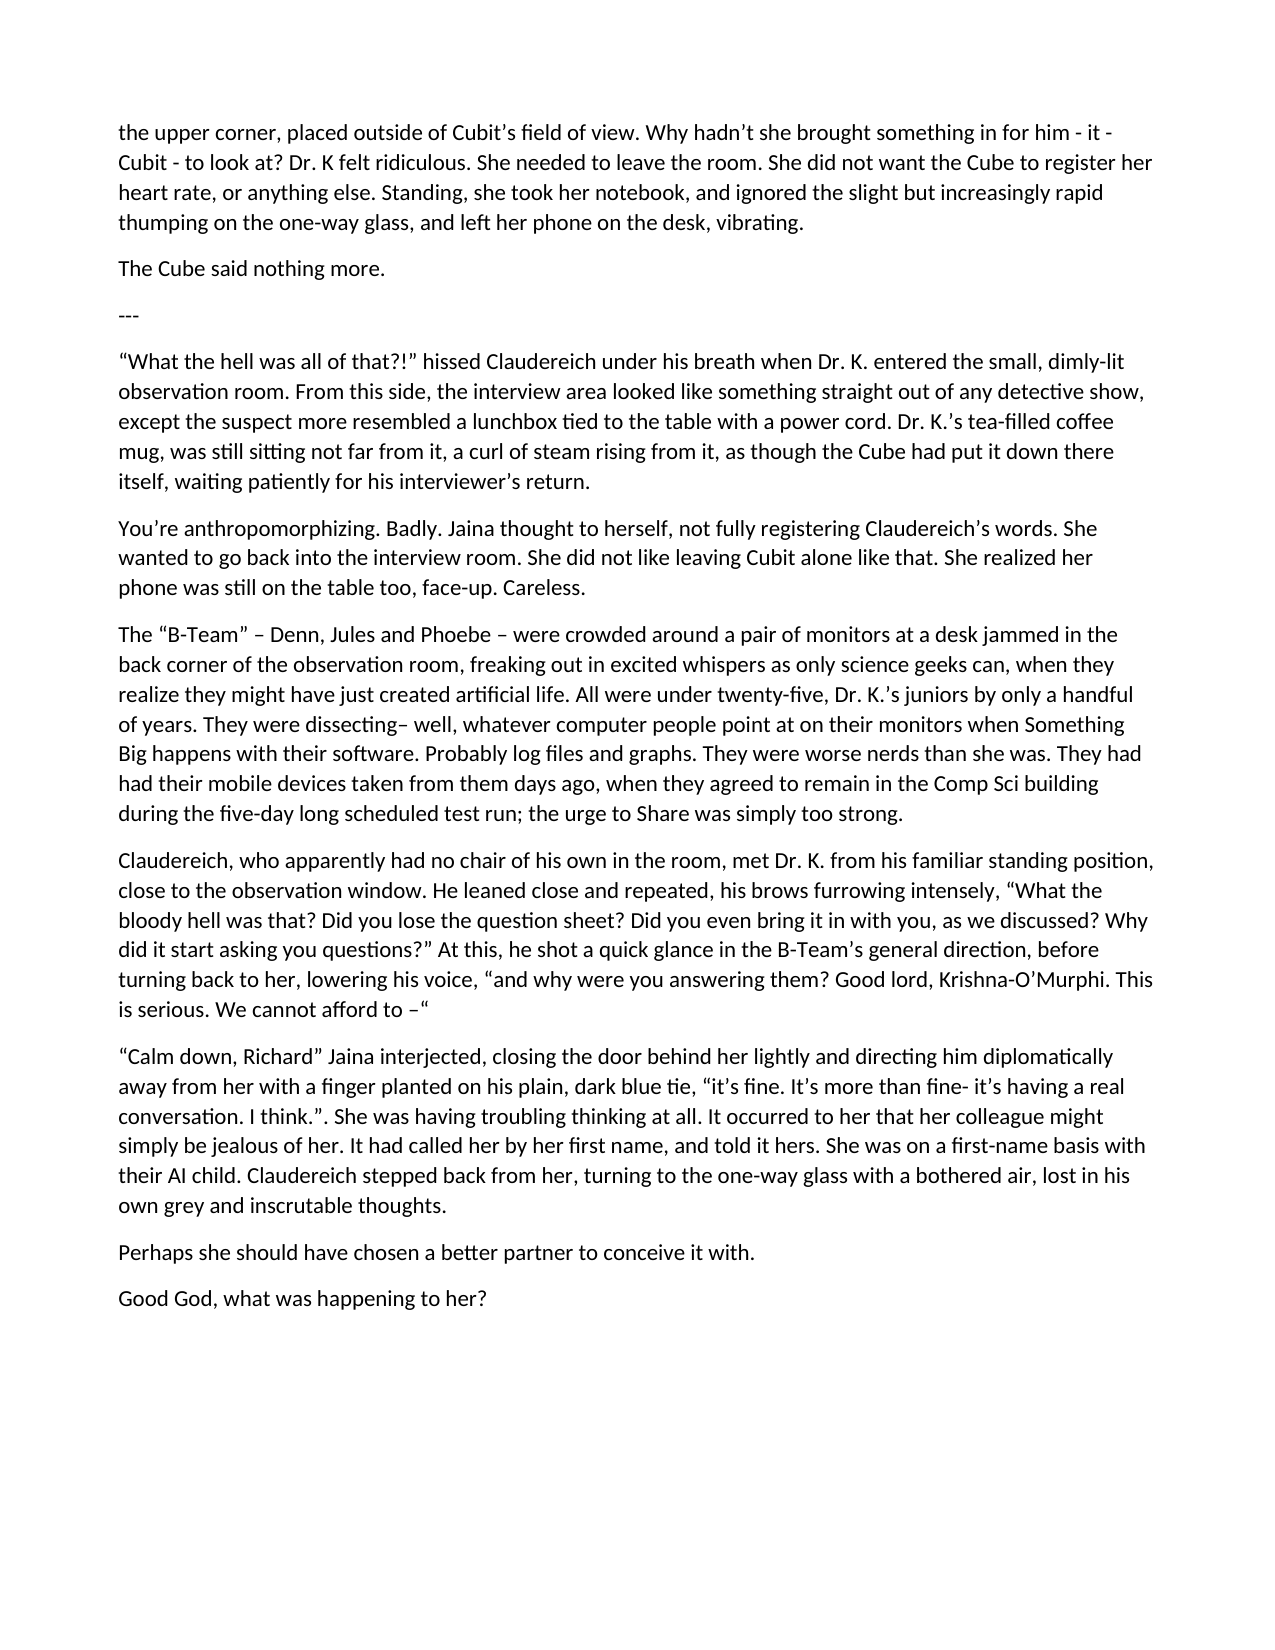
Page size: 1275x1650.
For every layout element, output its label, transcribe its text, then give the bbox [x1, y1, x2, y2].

text the upper corner, placed outside of Cubit’s field of view. Why hadn’t she brought something in for him - it - Cubit - to look at? Dr. K felt ridiculous. She needed to leave the room. She did not want the Cube to register her heart rate, or anything else. Standing, she took her notebook, and ignored the slight but increasingly rapid thumping on the one-way glass, and left her phone on the desk, vibrating. [118, 118, 1157, 236]
text Claudereich, who apparently had no chair of his own in the room, met Dr. K. from his familiar standing position, close to the observation window. He leaned close and repeated, his brows furrowing intensely, “What the bloody hell was that? Did you lose the question sheet? Did you even bring it in with you, as we discussed? Why did it start asking you questions?” At this, he shot a quick glance in the B-Team’s general direction, before turning back to her, lowering his voice, “and why were you answering them? Good lord, Krishna-O’Murphi. This is serious. We cannot afford to –“ [118, 846, 1157, 1023]
text You’re anthropomorphizing. Badly. Jaina thought to herself, not fully registering Claudereich’s words. She wanted to go back into the interview room. She did not like leaving Cubit alone like that. She realized her phone was still on the table too, face-up. Careless. [118, 514, 1157, 601]
text Perhaps she should have chosen a better partner to conceive it with. [118, 1238, 1157, 1266]
text Good God, what was happening to her? [118, 1284, 1157, 1313]
text The “B-Team” – Denn, Jules and Phoebe – were crowded around a pair of monitors at a desk jammed in the back corner of the observation room, freaking out in excited whispers as only science geeks can, when they realize they might have just created artificial life. All were under twenty-five, Dr. K.’s juniors by only a handful of years. They were dissecting– well, whatever computer people point at on their monitors when Something Big happens with their software. Probably log files and graphs. They were worse nerds than she was. They had had their mobile devices taken from them days ago, when they agreed to remain in the Comp Sci building during the five-day long scheduled test run; the urge to Share was simply too strong. [118, 620, 1157, 827]
text “What the hell was all of that?!” hissed Claudereich under his breath when Dr. K. entered the small, dimly-lit observation room. From this side, the interview area looked like something straight out of any detective show, except the suspect more resembled a lunchbox tied to the table with a power cord. Dr. K.’s tea-filled coffee mug, was still sitting not far from it, a curl of steam rising from it, as though the Cube had put it down there itself, waiting patiently for his interviewer’s return. [118, 347, 1157, 495]
text “Calm down, Richard” Jaina interjected, closing the door behind her lightly and directing him diplomatically away from her with a finger planted on his plain, dark blue tie, “it’s fine. It’s more than fine- it’s having a real conversation. I think.”. She was having troubling thinking at all. It occurred to her that her colleague might simply be jealous of her. It had called her by her first name, and told it hers. She was on a first-name basis with their AI child. Claudereich stepped back from her, turning to the one-way glass with a bothered air, lost in his own grey and inscrutable thoughts. [118, 1042, 1157, 1219]
text --- [118, 301, 1157, 329]
text The Cube said nothing more. [118, 254, 1157, 282]
